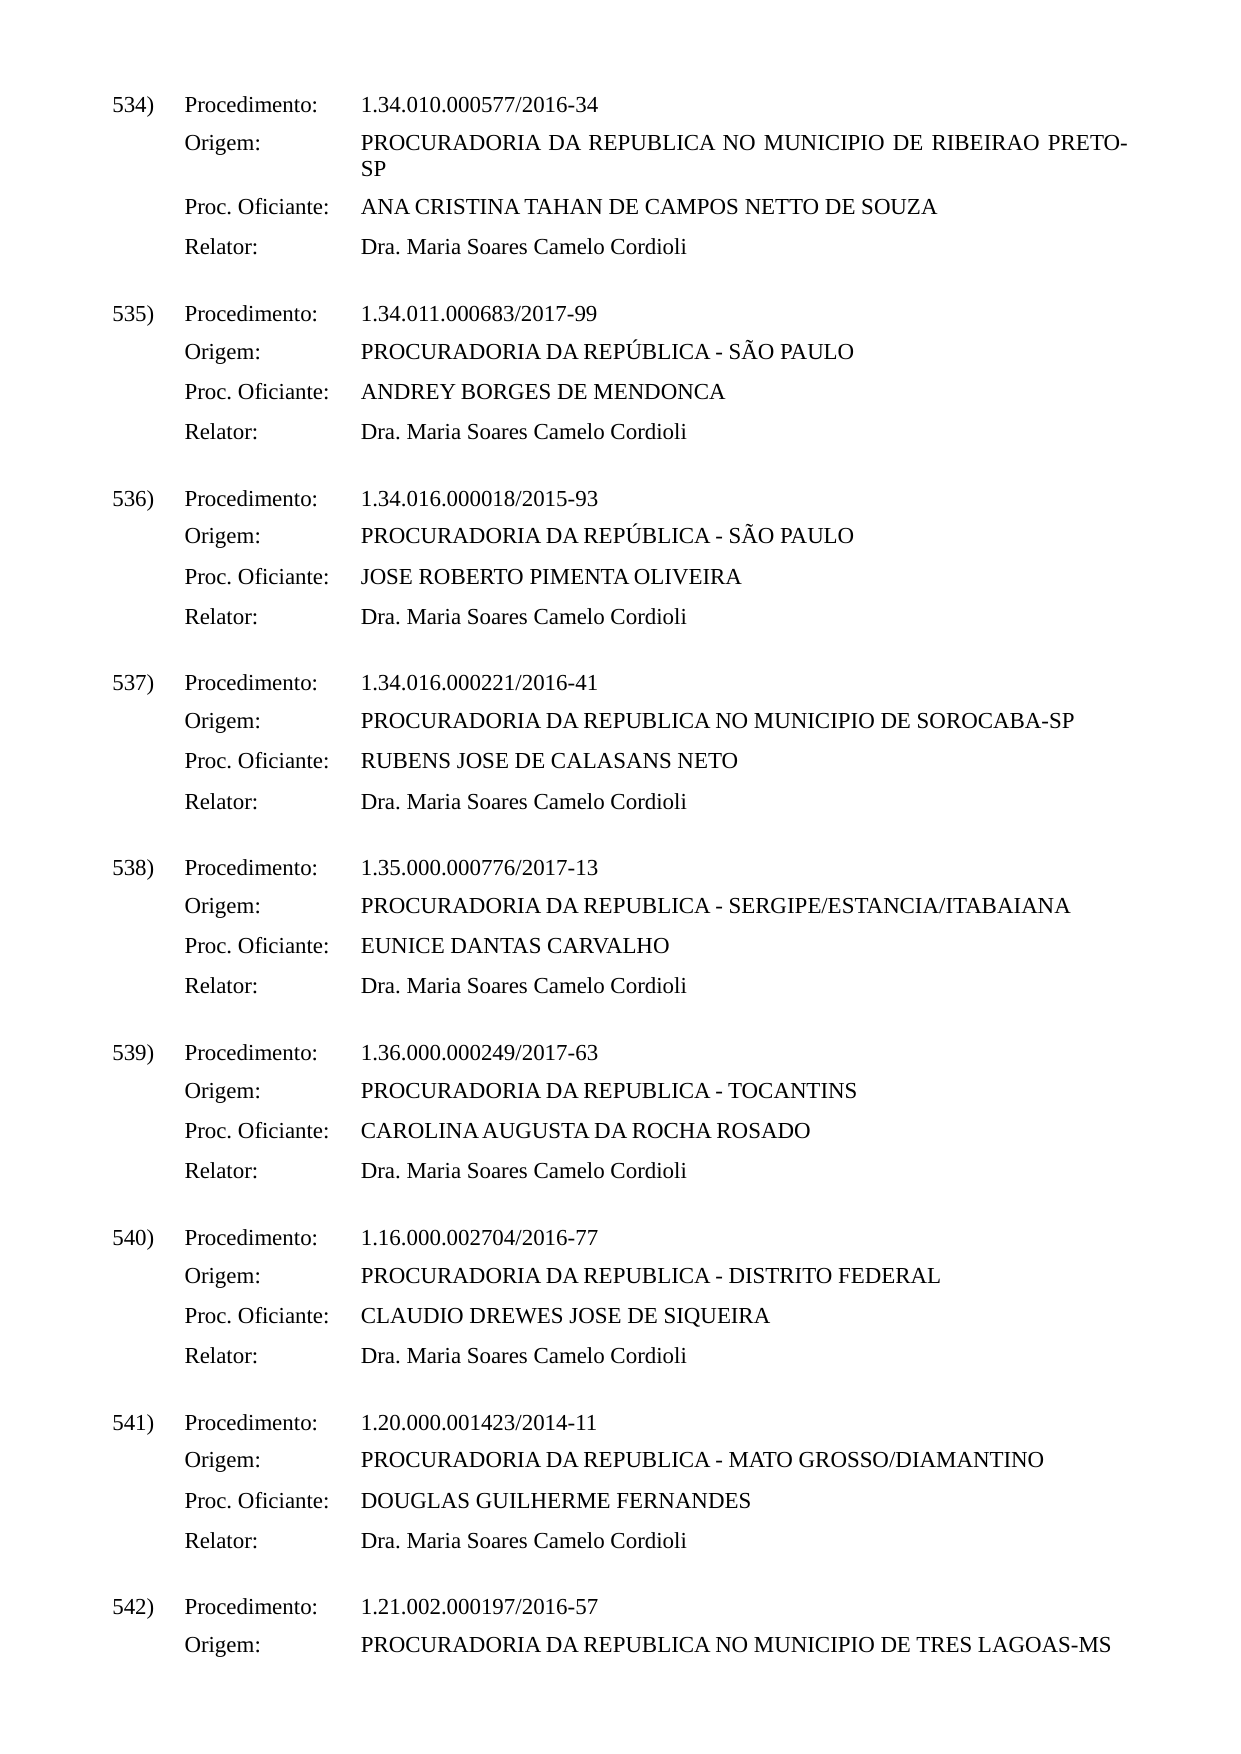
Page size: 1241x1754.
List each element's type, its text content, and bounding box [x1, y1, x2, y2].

table_header 537) [106, 664, 178, 702]
table_header 542) [106, 1588, 178, 1626]
table_header Procedimento: [179, 85, 355, 123]
table_cell [106, 372, 178, 412]
table_header 536) [106, 479, 178, 517]
table_cell [106, 1152, 178, 1192]
table_cell EUNICE DANTAS CARVALHO [355, 927, 1134, 967]
table_header Procedimento: [179, 479, 355, 517]
table_cell Proc. Oficiante: [179, 927, 355, 967]
table_cell CLAUDIO DREWES JOSE DE SIQUEIRA [355, 1296, 1134, 1336]
table_cell [106, 967, 178, 1007]
table_cell RUBENS JOSE DE CALASANS NETO [355, 742, 1134, 782]
table_cell [106, 1521, 178, 1561]
table_cell Dra. Maria Soares Camelo Cordioli [355, 413, 1134, 453]
table_cell [106, 1336, 178, 1377]
table_header 1.34.011.000683/2017-99 [355, 294, 1134, 332]
table_cell Origem: [179, 702, 355, 742]
table_cell Relator: [179, 1336, 355, 1377]
table_cell PROCURADORIA DA REPUBLICA NO MUNICIPIO DE RIBEIRAO PRETO-SP [355, 123, 1134, 187]
table_header 1.34.010.000577/2016-34 [355, 85, 1134, 123]
table_cell [106, 927, 178, 967]
table_header 539) [106, 1033, 178, 1071]
table_cell Origem: [179, 1626, 355, 1666]
table_header 1.20.000.001423/2014-11 [355, 1403, 1134, 1441]
table_cell [106, 1441, 178, 1481]
table_cell Origem: [179, 1441, 355, 1481]
table_header Procedimento: [179, 1588, 355, 1626]
table_cell CAROLINA AUGUSTA DA ROCHA ROSADO [355, 1111, 1134, 1152]
table_cell Dra. Maria Soares Camelo Cordioli [355, 597, 1134, 637]
table_header 1.16.000.002704/2016-77 [355, 1218, 1134, 1256]
table_header Procedimento: [179, 664, 355, 702]
table_header 534) [106, 85, 178, 123]
table_header 1.34.016.000221/2016-41 [355, 664, 1134, 702]
table_cell PROCURADORIA DA REPUBLICA - SERGIPE/ESTANCIA/ITABAIANA [355, 886, 1134, 927]
table_cell [106, 702, 178, 742]
table_cell Relator: [179, 1521, 355, 1561]
table_cell Proc. Oficiante: [179, 1111, 355, 1152]
table_header Procedimento: [179, 1403, 355, 1441]
table_cell [106, 1296, 178, 1336]
table_header 1.35.000.000776/2017-13 [355, 849, 1134, 886]
table_cell [106, 742, 178, 782]
table_cell [106, 413, 178, 453]
table_header 535) [106, 294, 178, 332]
table_cell Dra. Maria Soares Camelo Cordioli [355, 1521, 1134, 1561]
table_cell [106, 1481, 178, 1521]
table_cell Relator: [179, 782, 355, 822]
table_cell [106, 1071, 178, 1111]
table_cell Dra. Maria Soares Camelo Cordioli [355, 967, 1134, 1007]
table_cell [106, 886, 178, 927]
table_cell DOUGLAS GUILHERME FERNANDES [355, 1481, 1134, 1521]
table_cell [106, 1256, 178, 1296]
table_cell [106, 597, 178, 637]
table_cell Proc. Oficiante: [179, 742, 355, 782]
table_cell Relator: [179, 1152, 355, 1192]
table_cell Relator: [179, 597, 355, 637]
table_cell Proc. Oficiante: [179, 1481, 355, 1521]
table_header 540) [106, 1218, 178, 1256]
table_cell PROCURADORIA DA REPUBLICA - TOCANTINS [355, 1071, 1134, 1111]
table_cell [106, 1626, 178, 1666]
table_header 1.21.002.000197/2016-57 [355, 1588, 1134, 1626]
table_cell Relator: [179, 967, 355, 1007]
table_cell PROCURADORIA DA REPUBLICA NO MUNICIPIO DE TRES LAGOAS-MS [355, 1626, 1134, 1666]
table_header 1.34.016.000018/2015-93 [355, 479, 1134, 517]
table_cell Origem: [179, 1071, 355, 1111]
table_cell [106, 188, 178, 228]
table_cell [106, 123, 178, 187]
table_cell Dra. Maria Soares Camelo Cordioli [355, 228, 1134, 268]
table_cell JOSE ROBERTO PIMENTA OLIVEIRA [355, 557, 1134, 597]
table_cell PROCURADORIA DA REPÚBLICA - SÃO PAULO [355, 517, 1134, 557]
table_cell ANDREY BORGES DE MENDONCA [355, 372, 1134, 412]
table_header Procedimento: [179, 1033, 355, 1071]
table_cell Relator: [179, 413, 355, 453]
table_cell [106, 517, 178, 557]
table_cell Proc. Oficiante: [179, 557, 355, 597]
table_cell Proc. Oficiante: [179, 1296, 355, 1336]
table_header 538) [106, 849, 178, 886]
table_cell Dra. Maria Soares Camelo Cordioli [355, 1152, 1134, 1192]
table_header Procedimento: [179, 849, 355, 886]
table_cell [106, 557, 178, 597]
table_header 541) [106, 1403, 178, 1441]
table_cell Dra. Maria Soares Camelo Cordioli [355, 782, 1134, 822]
table_header Procedimento: [179, 294, 355, 332]
table_cell Proc. Oficiante: [179, 372, 355, 412]
table_cell [106, 332, 178, 372]
table_cell PROCURADORIA DA REPUBLICA - MATO GROSSO/DIAMANTINO [355, 1441, 1134, 1481]
table_cell [106, 782, 178, 822]
table_cell Relator: [179, 228, 355, 268]
table_cell PROCURADORIA DA REPUBLICA - DISTRITO FEDERAL [355, 1256, 1134, 1296]
table_cell Origem: [179, 332, 355, 372]
table_header 1.36.000.000249/2017-63 [355, 1033, 1134, 1071]
table_header Procedimento: [179, 1218, 355, 1256]
table_cell PROCURADORIA DA REPUBLICA NO MUNICIPIO DE SOROCABA-SP [355, 702, 1134, 742]
table_cell Origem: [179, 517, 355, 557]
table_cell Dra. Maria Soares Camelo Cordioli [355, 1336, 1134, 1377]
table_cell ANA CRISTINA TAHAN DE CAMPOS NETTO DE SOUZA [355, 188, 1134, 228]
table_cell [106, 1111, 178, 1152]
table_cell PROCURADORIA DA REPÚBLICA - SÃO PAULO [355, 332, 1134, 372]
table_cell Proc. Oficiante: [179, 188, 355, 228]
table_cell Origem: [179, 123, 355, 187]
table_cell Origem: [179, 1256, 355, 1296]
table_cell Origem: [179, 886, 355, 927]
table_cell [106, 228, 178, 268]
